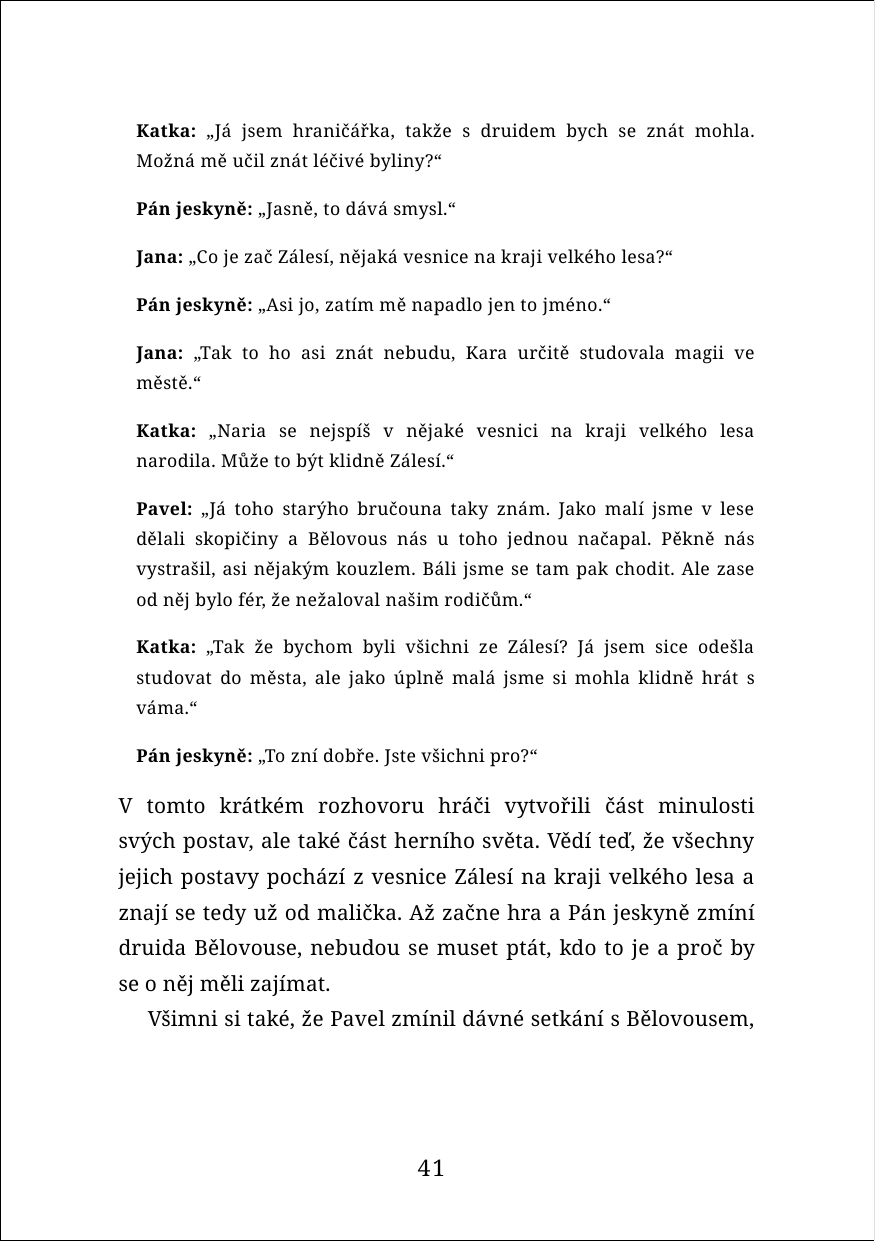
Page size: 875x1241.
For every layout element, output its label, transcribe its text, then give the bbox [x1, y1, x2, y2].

text Pán jeskyně: „Asi jo, zatím mě napadlo jen to jméno.“ [136, 292, 756, 316]
text V tomto krátkém rozhovoru hráči vytvořili část minulosti svých postav, ale také část herního světa. Vědí teď, že všechny jejich postavy pochází z vesnice Zálesí na kraji velkého lesa a znají se tedy už od malička. Až začne hra a Pán jeskyně zmíní druida Bělovouse, nebudou se muset ptát, kdo to je a proč by se o něj měli zajímat. Všimni si také, že Pavel zmínil dávné setkání s Bělovousem, [118, 791, 756, 1033]
text Jana: „Co je zač Zálesí, nějaká vesnice na kraji velkého lesa?“ [136, 244, 756, 268]
text Pavel: „Já toho starýho bručouna taky znám. Jako malí jsme v lese dělali skopičiny a Bělovous nás u toho jednou načapal. Pěkně nás vystrašil, asi nějakým kouzlem. Báli jsme se tam pak chodit. Ale zase od něj bylo fér, že nežaloval našim rodičům.“ [136, 496, 756, 611]
text Katka: „Já jsem hraničářka, takže s druidem bych se znát mohla. Možná mě učil znát léčivé byliny?“ [136, 118, 756, 173]
text Pán jeskyně: „Jasně, to dává smysl.“ [136, 196, 756, 221]
text Katka: „Tak že bychom byli všichni ze Zálesí? Já jsem sice odešla studovat do města, ale jako úplně malá jsme si mohla klidně hrát s váma.“ [136, 635, 756, 719]
text Katka: „Naria se nejspíš v nějaké vesnici na kraji velkého lesa narodila. Může to být klidně Zálesí.“ [136, 418, 756, 473]
text Jana: „Tak to ho asi znát nebudu, Kara určitě studovala magii ve městě.“ [136, 340, 756, 394]
text Pán jeskyně: „To zní dobře. Jste všichni pro?“ [136, 743, 756, 767]
